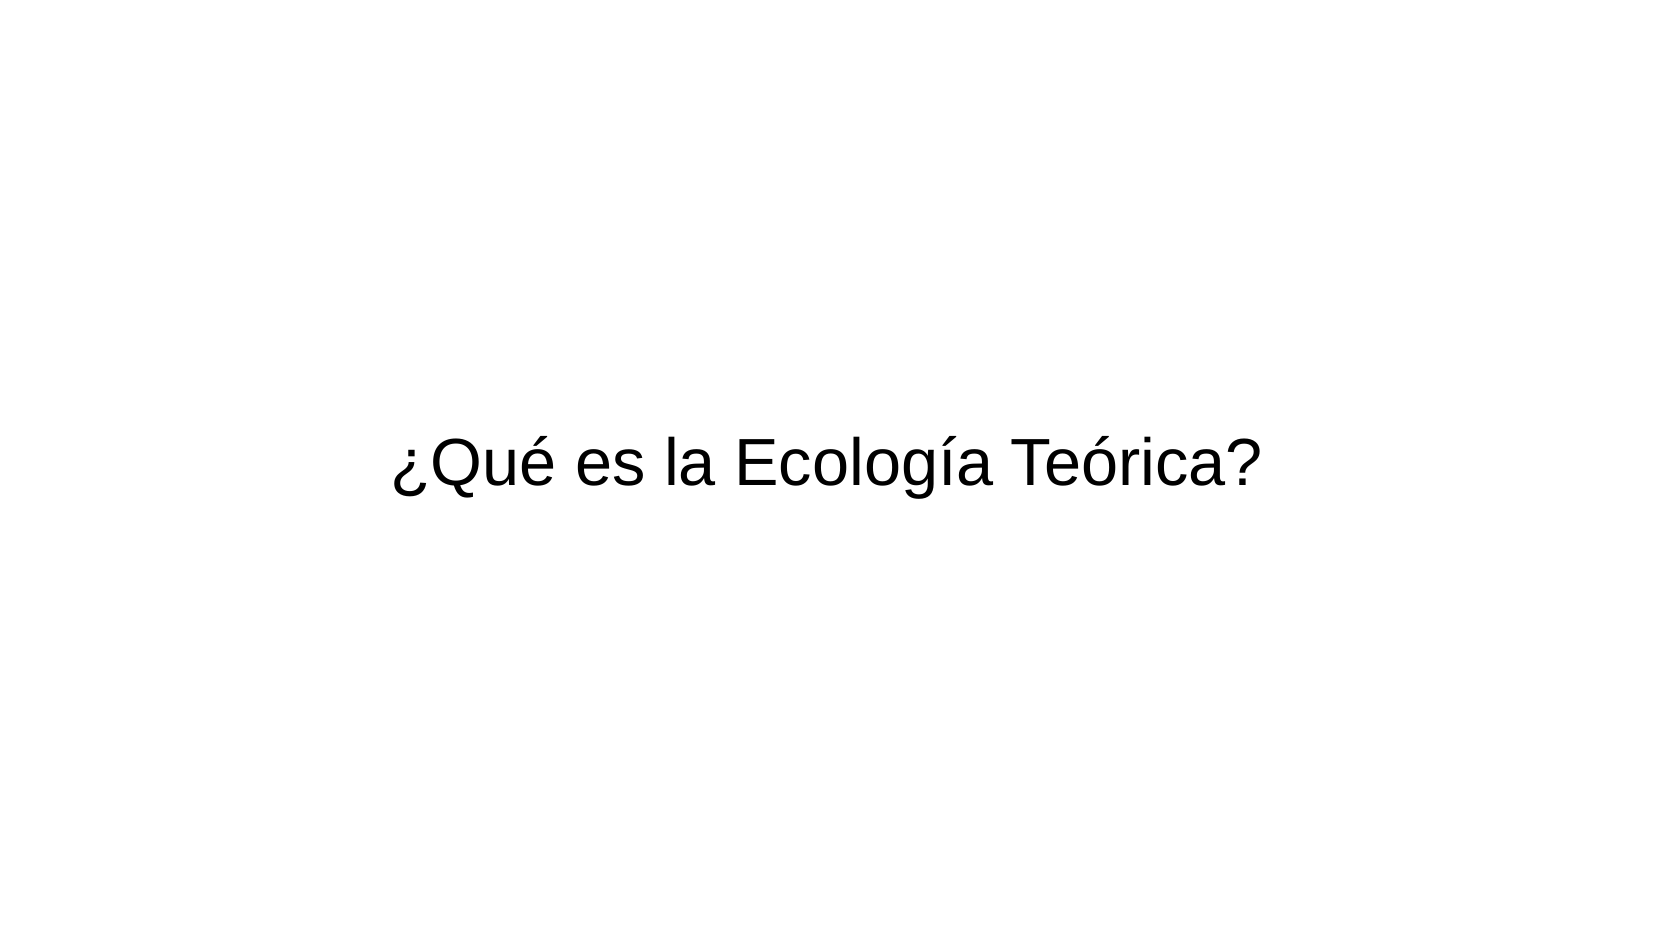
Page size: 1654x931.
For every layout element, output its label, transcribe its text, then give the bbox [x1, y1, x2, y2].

subtitle ¿Qué es la Ecología Teórica? [82, 102, 1571, 822]
